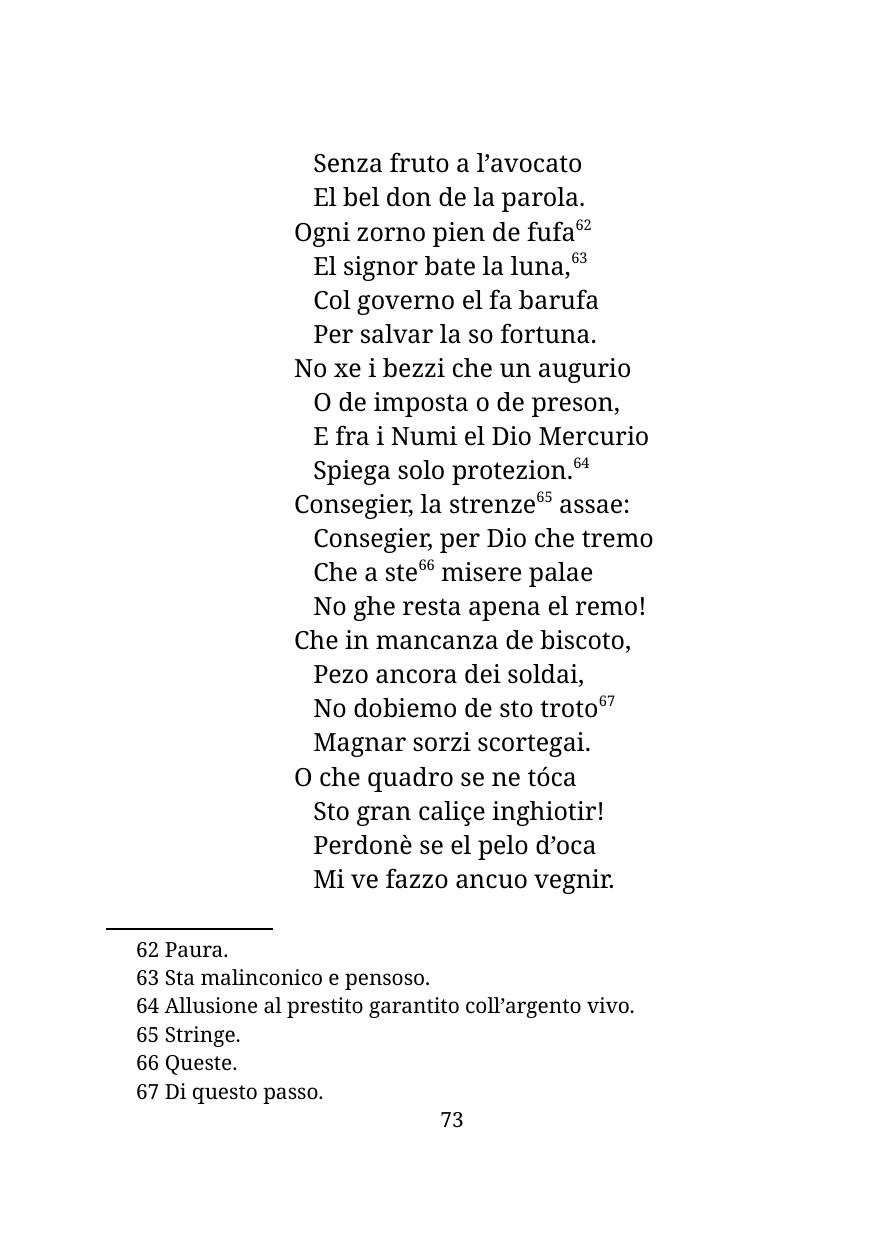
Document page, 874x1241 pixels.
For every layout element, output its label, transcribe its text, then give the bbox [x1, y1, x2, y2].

text Stringe. [106, 1020, 768, 1048]
text Queste. [106, 1048, 768, 1077]
text Che in mancanza de biscoto, Pezo ancora dei soldai, No dobiemo de sto troto Magnar sorzi scortegai. [294, 623, 768, 759]
text Ogni zorno pien de fufa El signor bate la luna, Col governo el fa barufa Per salvar la so fortuna. [294, 214, 768, 350]
text Di questo passo. [106, 1077, 768, 1105]
text Consegier, la strenze assae: Consegier, per Dio che tremo Che a ste misere palae No ghe resta apena el remo! [294, 487, 768, 623]
text No xe i bezzi che un augurio O de imposta o de preson, E fra i Numi el Dio Mercurio Spiega solo protezion. [294, 350, 768, 487]
text Sta malinconico e pensoso. [106, 963, 768, 992]
text Paura. [106, 935, 768, 963]
text O che quadro se ne tóca Sto gran caliçe inghiotir! Perdonè se el pelo d’oca Mi ve fazzo ancuo vegnir. [294, 759, 768, 895]
text Senza fruto a l’avocato El bel don de la parola. [294, 146, 768, 214]
text Allusione al prestito garantito coll’argento vivo. [106, 992, 768, 1020]
